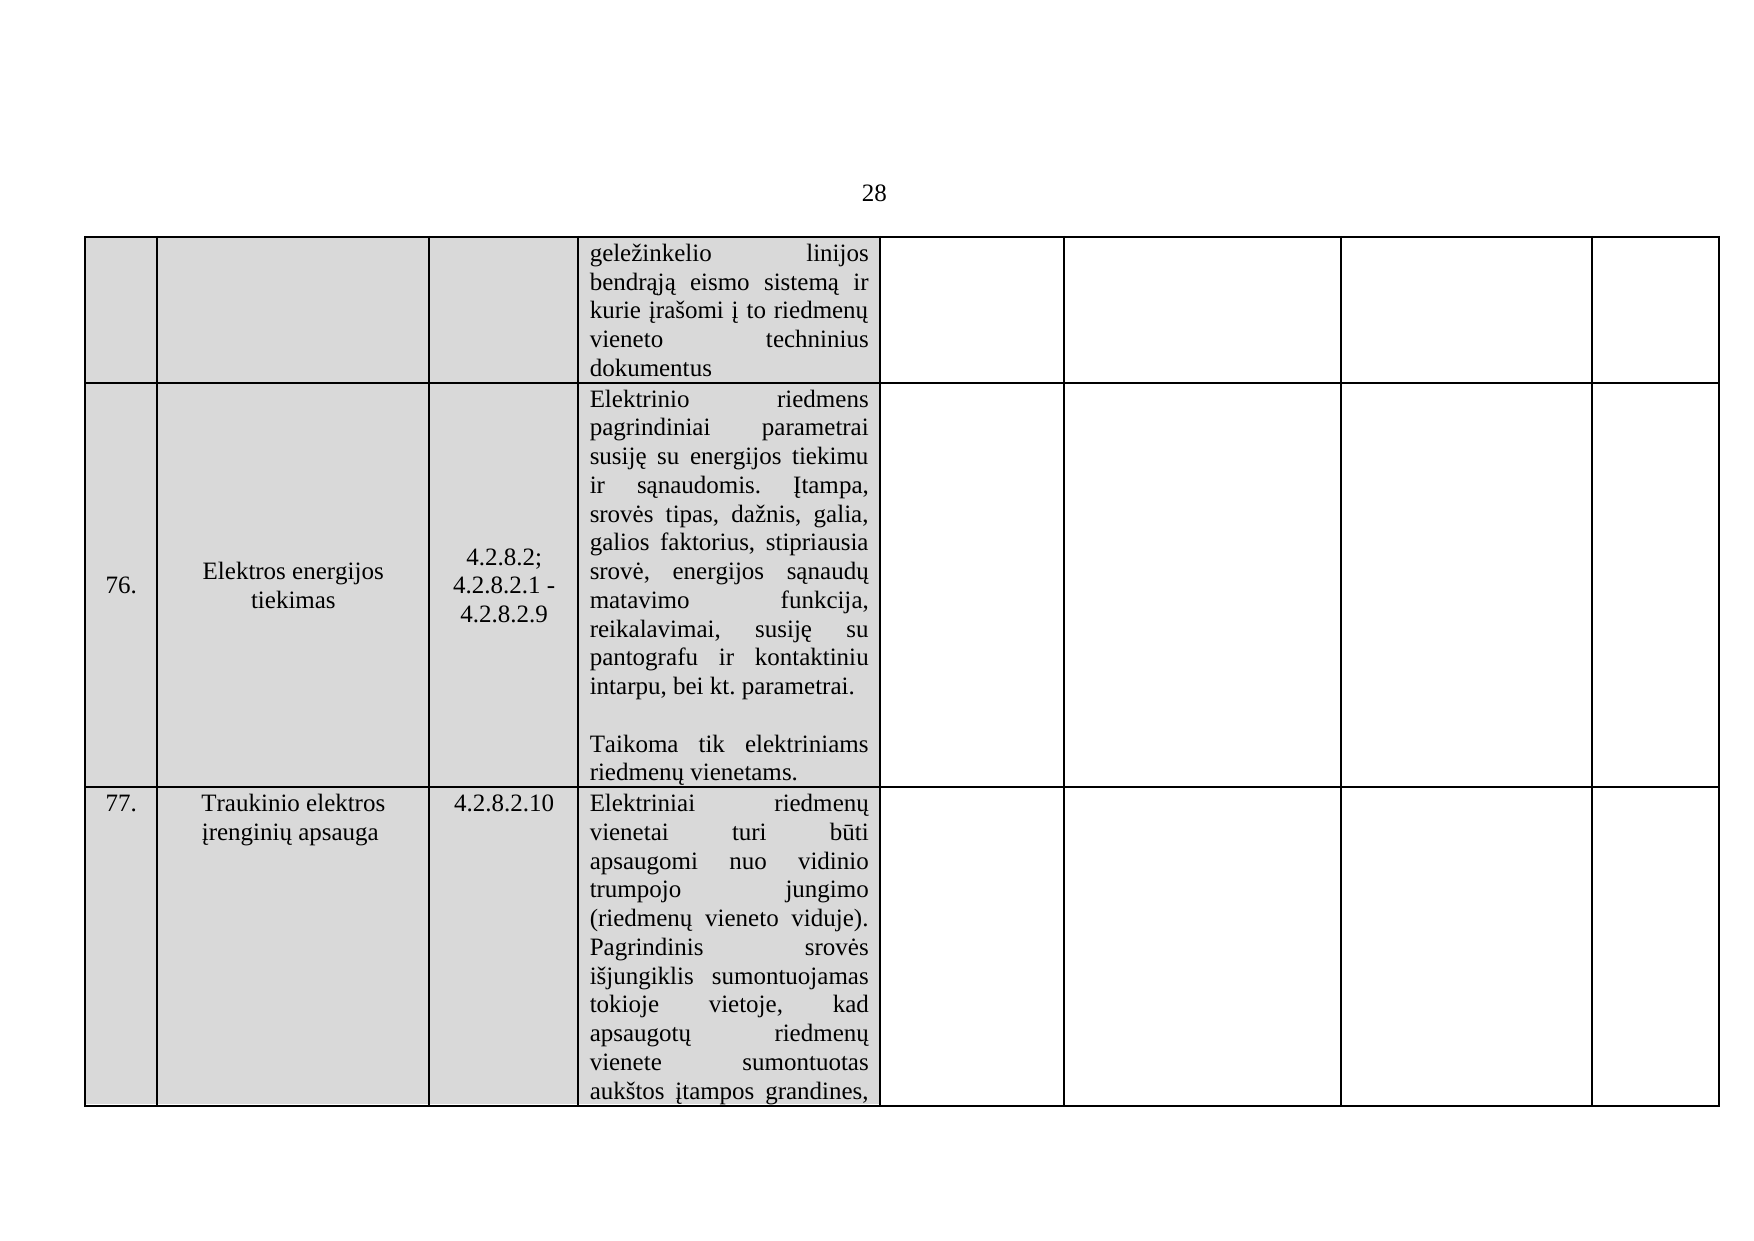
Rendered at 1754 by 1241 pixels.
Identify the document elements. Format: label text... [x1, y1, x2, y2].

table_cell 4.2.8.2.10 [430, 788, 577, 1104]
table_cell 76. [86, 384, 156, 786]
table_cell [1593, 384, 1718, 786]
table_cell Elektrinio riedmens pagrindiniai parametrai susiję su energijos tiekimu ir sąnaudomis. Įtampa, srovės tipas, dažnis, galia, galios faktorius, stipriausia srovė, energijos sąnaudų matavimo funkcija, reikalavimai, susiję su pantografu ir kontaktiniu intarpu, bei kt. parametrai. Taikoma tik elektriniams riedmenų vienetams. [579, 384, 879, 786]
table_cell Traukinio elektros įrenginių apsauga [158, 788, 428, 1104]
table_cell [1342, 384, 1591, 786]
table_cell [1065, 238, 1340, 382]
table_cell [881, 238, 1063, 382]
table_cell [881, 384, 1063, 786]
table_cell [158, 238, 428, 382]
table_cell [1342, 238, 1591, 382]
table_cell [1593, 238, 1718, 382]
table_cell [1342, 788, 1591, 1104]
table_cell [86, 238, 156, 382]
table_cell geležinkelio linijos bendrąją eismo sistemą ir kurie įrašomi į to riedmenų vieneto techninius dokumentus [579, 238, 879, 382]
table_cell [1065, 788, 1340, 1104]
table_cell Elektros energijos tiekimas [158, 384, 428, 786]
table_cell [1065, 384, 1340, 786]
table_cell 77. [86, 788, 156, 1104]
table_cell 4.2.8.2; 4.2.8.2.1 - 4.2.8.2.9 [430, 384, 577, 786]
table_cell [881, 788, 1063, 1104]
table_cell [1593, 788, 1718, 1104]
table_cell Elektriniai riedmenų vienetai turi būti apsaugomi nuo vidinio trumpojo jungimo (riedmenų vieneto viduje). Pagrindinis srovės išjungiklis sumontuojamas tokioje vietoje, kad apsaugotų riedmenų vienete sumontuotas aukštos įtampos grandines, [579, 788, 879, 1104]
table_cell [430, 238, 577, 382]
